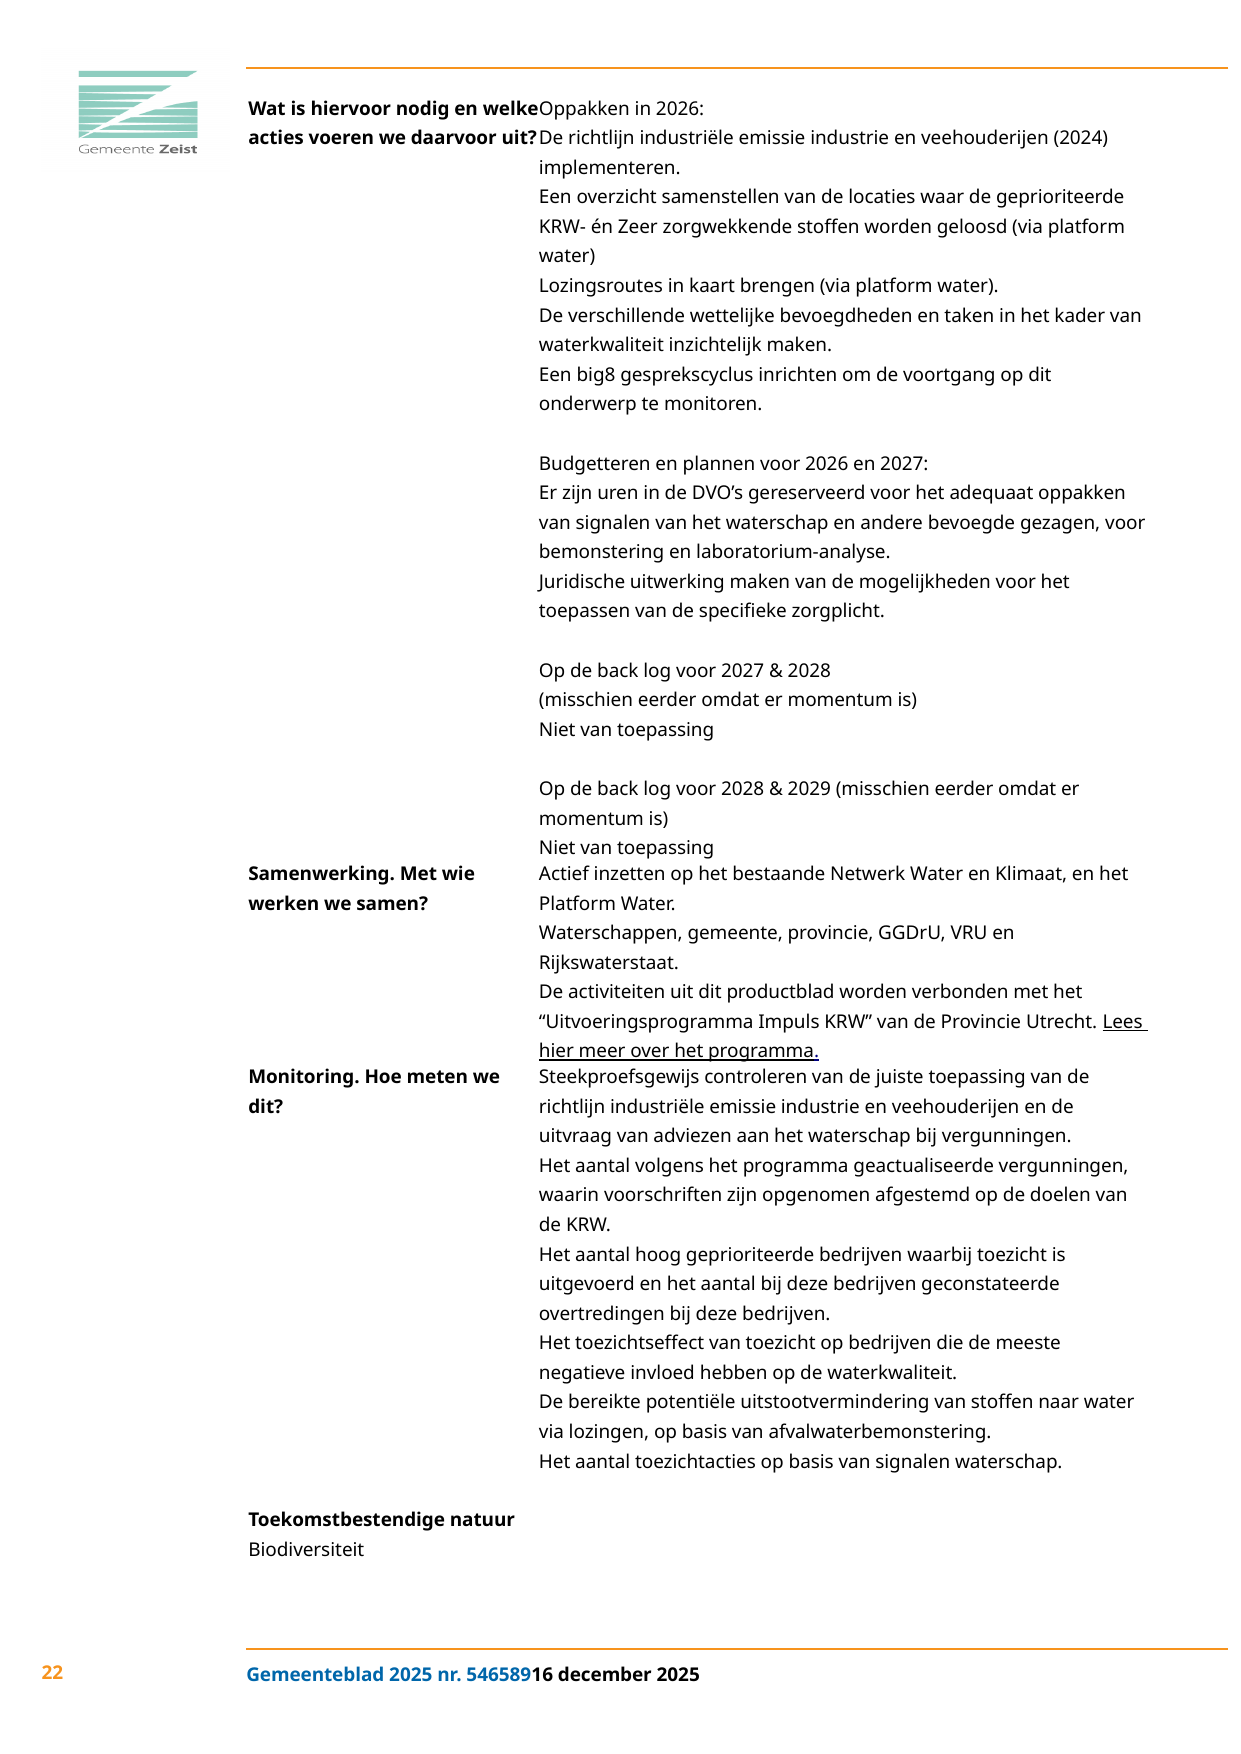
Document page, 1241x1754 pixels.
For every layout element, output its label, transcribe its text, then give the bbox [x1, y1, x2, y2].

table_cell Actief inzetten op het bestaande Netwerk Water en Klimaat, en het Platform Water. Waterschappen, gemeente, provincie, GGDrU, VRU en Rijkswaterstaat. De activiteiten uit dit productblad worden verbonden met het “Uitvoeringsprogramma Impuls KRW” van de Provincie Utrecht. Lees hier meer over het programma. [539, 860, 1152, 1063]
table_cell Samenwerking. Met wie werken we samen? [248, 860, 539, 1063]
table_cell Oppakken in 2026: De richtlijn industriële emissie industrie en veehouderijen (2024) implementeren. Een overzicht samenstellen van de locaties waar de geprioriteerde KRW- én Zeer zorgwekkende stoffen worden geloosd (via platform water) Lozingsroutes in kaart brengen (via platform water). De verschillende wettelijke bevoegdheden en taken in het kader van waterkwaliteit inzichtelijk maken. Een big8 gesprekscyclus inrichten om de voortgang op dit onderwerp te monitoren. Budgetteren en plannen voor 2026 en 2027: Er zijn uren in de DVO’s gereserveerd voor het adequaat oppakken van signalen van het waterschap en andere bevoegde gezagen, voor bemonstering en laboratorium-analyse. Juridische uitwerking maken van de mogelijkheden voor het toepassen van de specifieke zorgplicht. Op de back log voor 2027 & 2028 (misschien eerder omdat er momentum is) Niet van toepassing Op de back log voor 2028 & 2029 (misschien eerder omdat er momentum is) Niet van toepassing [539, 95, 1152, 860]
table_cell Wat is hiervoor nodig en welke acties voeren we daarvoor uit? [248, 95, 539, 860]
table_cell Steekproefsgewijs controleren van de juiste toepassing van de richtlijn industriële emissie industrie en veehouderijen en de uitvraag van adviezen aan het waterschap bij vergunningen. Het aantal volgens het programma geactualiseerde vergunningen, waarin voorschriften zijn opgenomen afgestemd op de doelen van de KRW. Het aantal hoog geprioriteerde bedrijven waarbij toezicht is uitgevoerd en het aantal bij deze bedrijven geconstateerde overtredingen bij deze bedrijven. Het toezichtseffect van toezicht op bedrijven die de meeste negatieve invloed hebben op de waterkwaliteit. De bereikte potentiële uitstootvermindering van stoffen naar water via lozingen, op basis van afvalwaterbemonstering. Het aantal toezichtacties op basis van signalen waterschap. [539, 1063, 1152, 1474]
text Biodiversiteit [248, 1536, 1152, 1562]
table_cell Monitoring. Hoe meten we dit? [248, 1063, 539, 1474]
picture [41, 47, 231, 172]
text Toekomstbestendige natuur [248, 1506, 1152, 1532]
